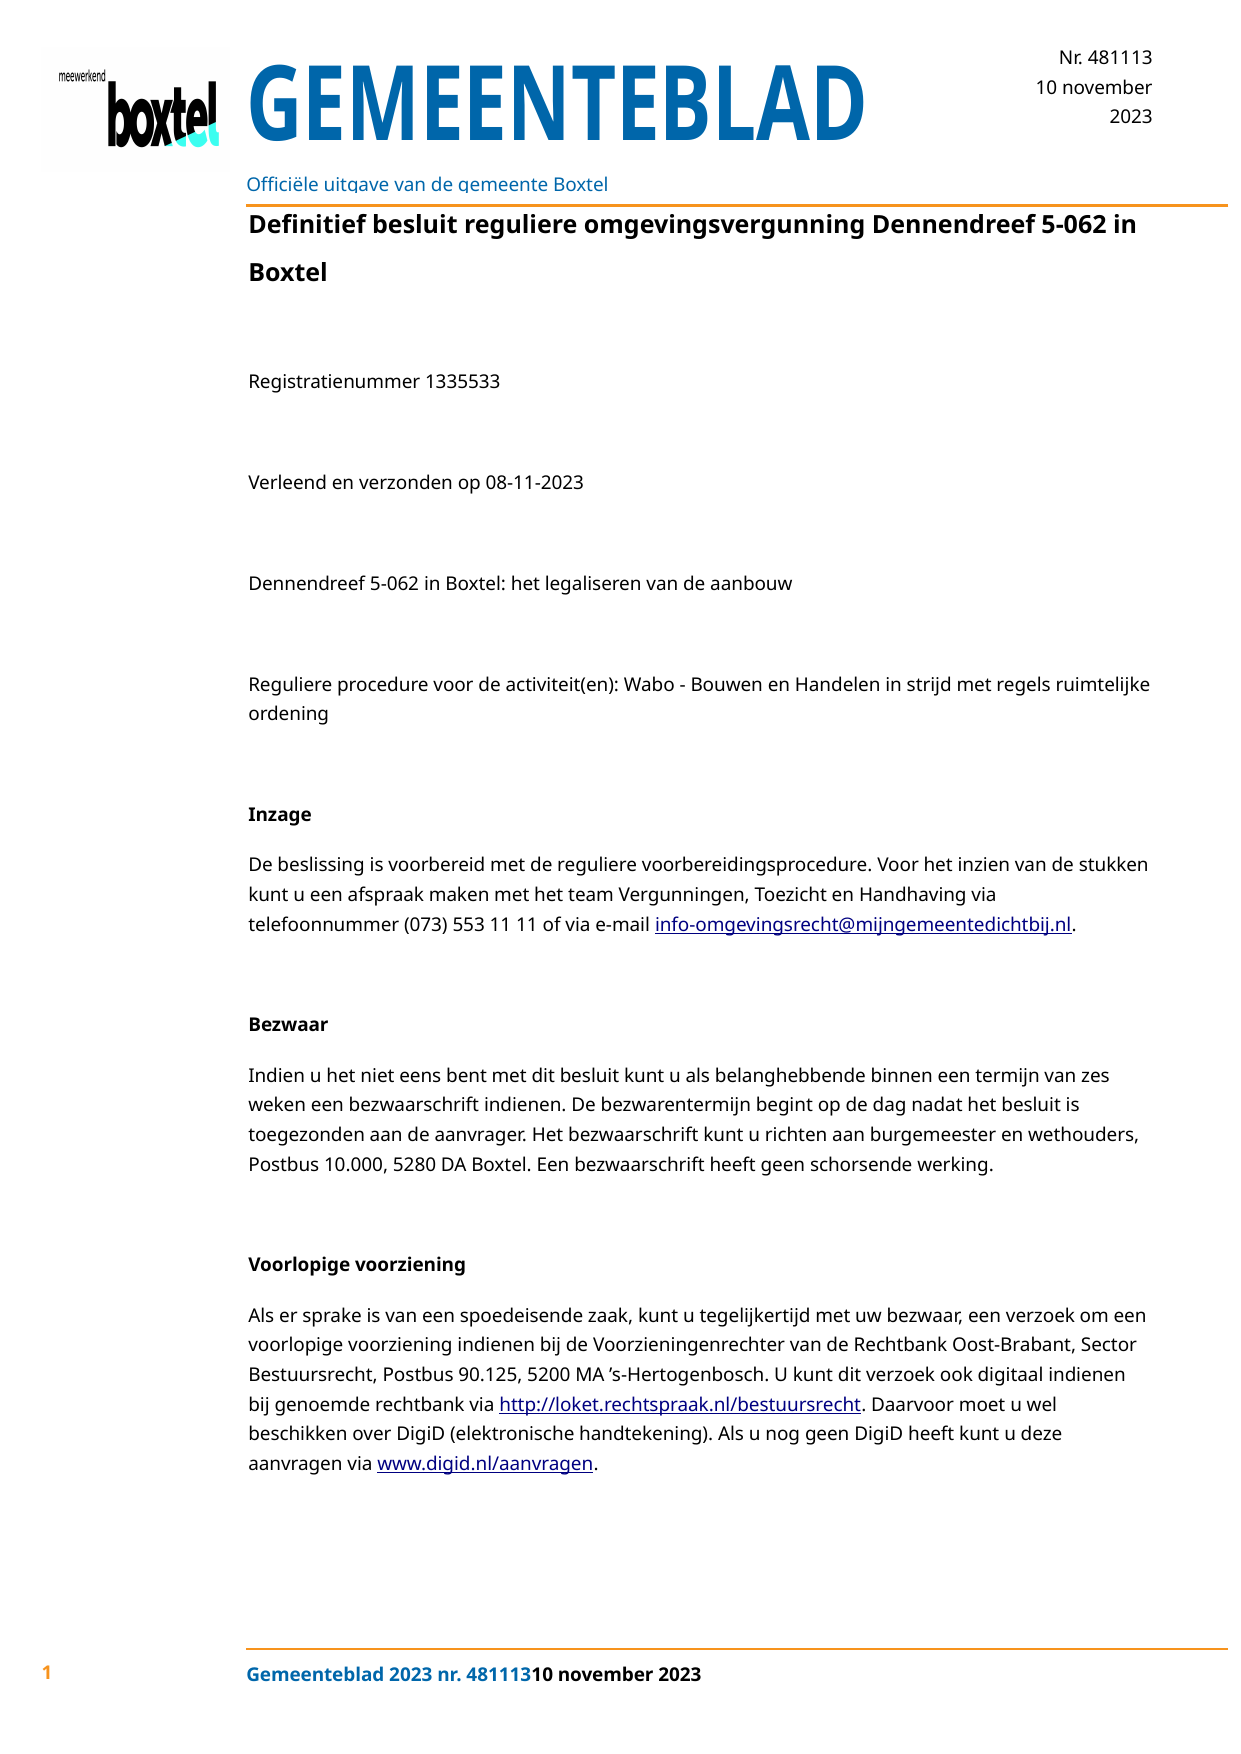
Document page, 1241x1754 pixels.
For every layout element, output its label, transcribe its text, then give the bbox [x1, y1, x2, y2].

text Definitief besluit reguliere omgevingsvergunning Dennendreef 5-062 in Boxtel [248, 207, 1152, 288]
text Dennendreef 5-062 in Boxtel: het legaliseren van de aanbouw [248, 570, 1152, 596]
text Reguliere procedure voor de activiteit(en): Wabo - Bouwen en Handelen in strijd met regels ruimtelijke ordening [248, 671, 1152, 726]
text Bezwaar [248, 1012, 1152, 1037]
text Als er sprake is van een spoedeisende zaak, kunt u tegelijkertijd met uw bezwaar, een verzoek om een voorlopige voorziening indienen bij de Voorzieningenrechter van de Rechtbank Oost-Brabant, Sector Bestuursrecht, Postbus 90.125, 5200 MA ’s-Hertogenbosch. U kunt dit verzoek ook digitaal indienen bij genoemde rechtbank via http://loket.rechtspraak.nl/bestuursrecht. Daarvoor moet u wel beschikken over DigiD (elektronische handtekening). Als u nog geen DigiD heeft kunt u deze aanvragen via www.digid.nl/aanvragen. [248, 1302, 1152, 1476]
text Inzage [248, 801, 1152, 827]
text Registratienummer 1335533 [248, 368, 1152, 394]
picture [41, 47, 231, 172]
text De beslissing is voorbereid met de reguliere voorbereidingsprocedure. Voor het inzien van de stukken kunt u een afspraak maken met het team Vergunningen, Toezicht en Handhaving via telefoonnummer (073) 553 11 11 of via e-mail info-omgevingsrecht@mijngemeentedichtbij.nl. [248, 852, 1152, 937]
text Voorlopige voorziening [248, 1252, 1152, 1277]
text Indien u het niet eens bent met dit besluit kunt u als belanghebbende binnen een termijn van zes weken een bezwaarschrift indienen. De bezwarentermijn begint op de dag nadat het besluit is toegezonden aan de aanvrager. Het bezwaarschrift kunt u richten aan burgemeester en wethouders, Postbus 10.000, 5280 DA Boxtel. Een bezwaarschrift heeft geen schorsende werking. [248, 1062, 1152, 1177]
text Verleend en verzonden op 08-11-2023 [248, 469, 1152, 495]
